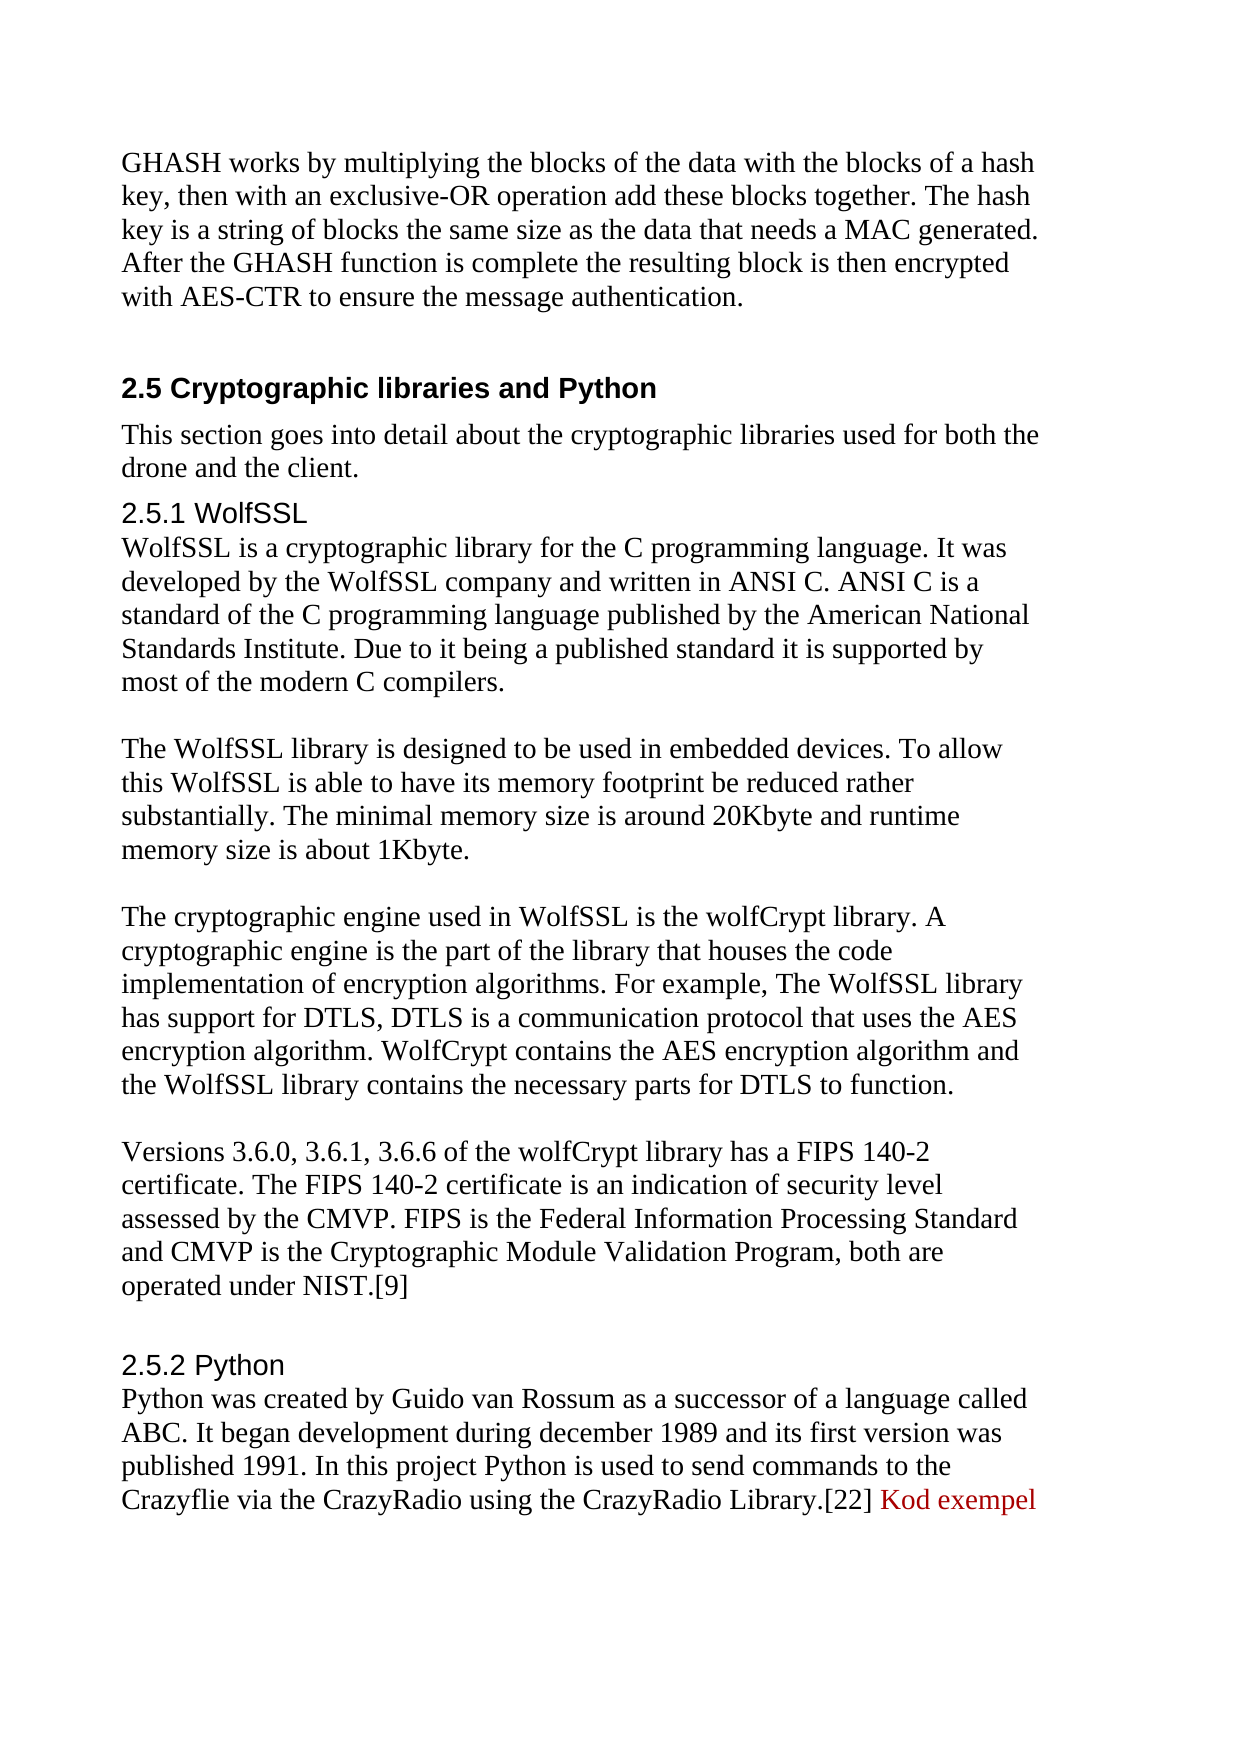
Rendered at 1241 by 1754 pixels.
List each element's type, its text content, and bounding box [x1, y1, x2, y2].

text The cryptographic engine used in WolfSSL is the wolfCrypt library. A cryptographic engine is the part of the library that houses the code implementation of encryption algorithms. For example, The WolfSSL library has support for DTLS, DTLS is a communication protocol that uses the AES encryption algorithm. WolfCrypt contains the AES encryption algorithm and the WolfSSL library contains the necessary parts for DTLS to function. [121, 899, 1042, 1100]
text WolfSSL is a cryptographic library for the C programming language. It was developed by the WolfSSL company and written in ANSI C. ANSI C is a standard of the C programming language published by the American National Standards Institute. Due to it being a published standard it is supported by most of the modern C compilers. [121, 530, 1042, 698]
text GHASH works by multiplying the blocks of the data with the blocks of a hash key, then with an exclusive-OR operation add these blocks together. The hash key is a string of blocks the same size as the data that needs a MAC generated. After the GHASH function is complete the resulting block is then encrypted with AES-CTR to ensure the message authentication. [121, 145, 1042, 312]
text Python was created by Guido van Rossum as a successor of a language called ABC. It began development during december 1989 and its first version was published 1991. In this project Python is used to send commands to the Crazyflie via the CrazyRadio using the CrazyRadio Library.[22] Kod exempel [121, 1381, 1042, 1515]
subtitle Cryptographic libraries and Python [121, 371, 1042, 404]
text This section goes into detail about the cryptographic libraries used for both the drone and the client. [121, 417, 1042, 484]
subtitle Python [121, 1348, 1042, 1381]
subtitle WolfSSL [121, 497, 1042, 530]
text Versions 3.6.0, 3.6.1, 3.6.6 of the wolfCrypt library has a FIPS 140-2 certificate. The FIPS 140-2 certificate is an indication of security level assessed by the CMVP. FIPS is the Federal Information Processing Standard and CMVP is the Cryptographic Module Validation Program, both are operated under NIST.[9] [121, 1134, 1042, 1302]
text The WolfSSL library is designed to be used in embedded devices. To allow this WolfSSL is able to have its memory footprint be reduced rather substantially. The minimal memory size is around 20Kbyte and runtime memory size is about 1Kbyte. [121, 731, 1042, 866]
